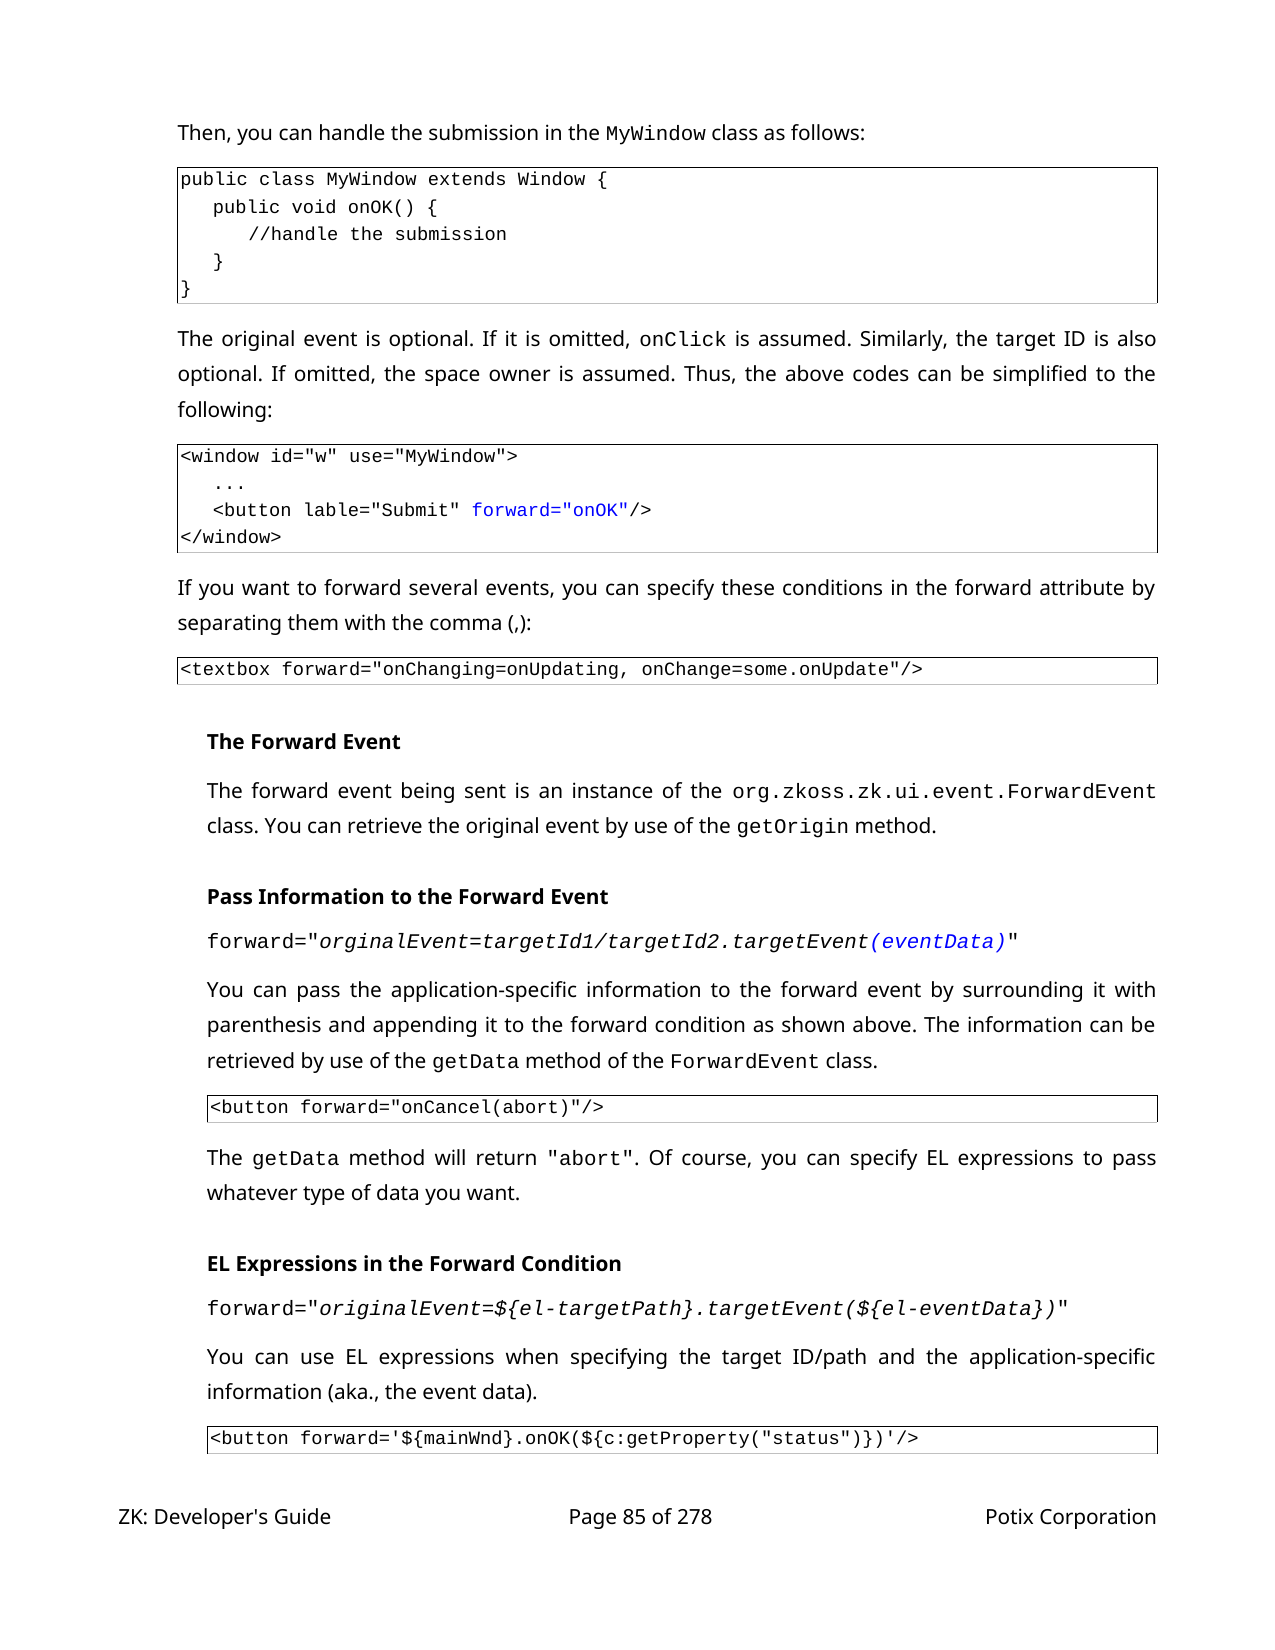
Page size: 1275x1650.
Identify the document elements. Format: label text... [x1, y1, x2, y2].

text <textbox forward="onChanging=onUpdating, onChange=some.onUpdate"/> [178, 658, 1157, 684]
text //handle the submission [178, 222, 1157, 246]
text <window id="w" use="MyWindow"> [178, 445, 1157, 468]
subtitle Pass Information to the Forward Event [207, 882, 1157, 911]
text forward="originalEvent=${el-targetPath}.targetEvent(${el-eventData})" [207, 1298, 1157, 1321]
text forward="orginalEvent=targetId1/targetId2.targetEvent(eventData)" [207, 931, 1157, 955]
text public void onOK() { [178, 194, 1157, 219]
text You can pass the application-specific information to the forward event by surrounding it with parenthesis and appending it to the forward condition as shown above. The information can be retrieved by use of the getData method of the ForwardEvent class. [207, 975, 1157, 1074]
text <button forward="onCancel(abort)"/> [208, 1096, 1157, 1122]
text Then, you can handle the submission in the MyWindow class as follows: [177, 118, 1157, 147]
text ... [178, 471, 1157, 495]
text If you want to forward several events, you can specify these conditions in the forward attribute by separating them with the comma (,): [177, 573, 1157, 636]
text The getData method will return "abort". Of course, you can specify EL expressions to pass whatever type of data you want. [207, 1143, 1157, 1207]
subtitle EL Expressions in the Forward Condition [207, 1249, 1157, 1277]
text The original event is optional. If it is omitted, onClick is assumed. Similarly, the target ID is also optional. If omitted, the space owner is assumed. Thus, the above codes can be simplified to the following: [177, 324, 1157, 423]
text public class MyWindow extends Window { [178, 168, 1157, 192]
text </window> [178, 525, 1157, 552]
text <button lable="Submit" forward="onOK"/> [178, 498, 1157, 522]
text } [178, 276, 1157, 303]
subtitle The Forward Event [207, 727, 1157, 755]
text <button forward='${mainWnd}.onOK(${c:getProperty("status")})'/> [208, 1427, 1157, 1453]
text You can use EL expressions when specifying the target ID/path and the application-specific information (aka., the event data). [207, 1342, 1157, 1406]
text The forward event being sent is an instance of the org.zkoss.zk.ui.event.ForwardEvent class. You can retrieve the original event by use of the getOrigin method. [207, 776, 1157, 840]
text } [178, 249, 1157, 273]
